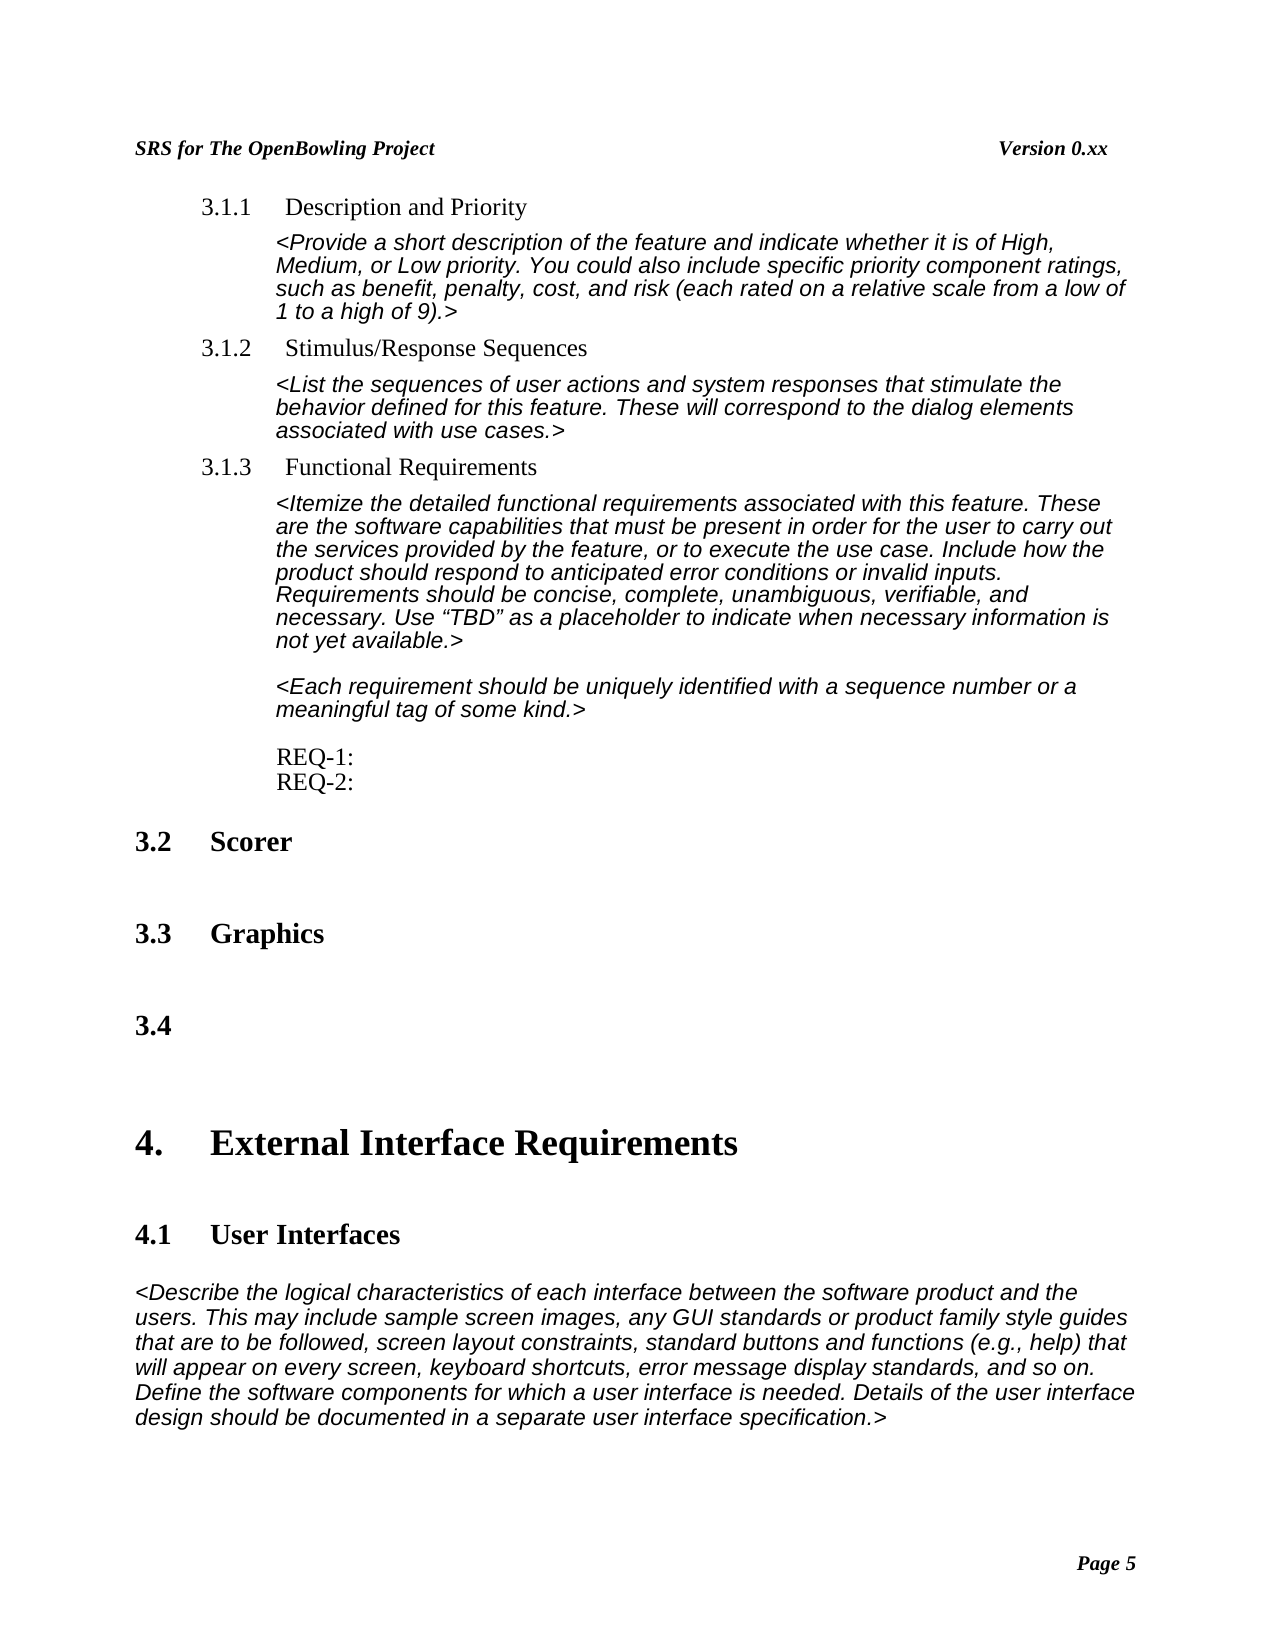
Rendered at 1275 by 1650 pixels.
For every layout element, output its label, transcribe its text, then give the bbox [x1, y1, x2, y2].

text <Provide a short description of the feature and indicate whether it is of High, Medium, or Low priority. You could also include specific priority component ratings, such as benefit, penalty, cost, and risk (each rated on a relative scale from a low of 1 to a high of 9).> [276, 232, 1140, 324]
subtitle Scorer [135, 824, 1140, 858]
text <Each requirement should be uniquely identified with a sequence number or a meaningful tag of some kind.> [276, 676, 1140, 722]
text 3.1.1 Description and Priority [201, 195, 1140, 220]
text <Describe the logical characteristics of each interface between the software product and the users. This may include sample screen images, any GUI standards or product family style guides that are to be followed, screen layout constraints, standard buttons and functions (e.g., help) that will appear on every screen, keyboard shortcuts, error message display standards, and so on. Define the software components for which a user interface is needed. Details of the user interface design should be documented in a separate user interface specification.> [135, 1280, 1140, 1430]
text REQ-2: [276, 770, 1140, 795]
subtitle External Interface Requirements [135, 1121, 1140, 1163]
text 3.1.3 Functional Requirements [201, 455, 1140, 480]
subtitle Graphics [135, 916, 1140, 949]
text <List the sequences of user actions and system responses that stimulate the behavior defined for this feature. These will correspond to the dialog elements associated with use cases.> [276, 374, 1140, 443]
text REQ-1: [276, 745, 1140, 770]
subtitle User Interfaces [135, 1218, 1140, 1251]
text <Itemize the detailed functional requirements associated with this feature. These are the software capabilities that must be present in order for the user to carry out the services provided by the feature, or to execute the use case. Include how the product should respond to anticipated error conditions or invalid inputs. Requirements should be concise, complete, unambiguous, verifiable, and necessary. Use “TBD” as a placeholder to indicate when necessary information is not yet available.> [276, 493, 1140, 653]
text 3.1.2 Stimulus/Response Sequences [201, 337, 1140, 362]
